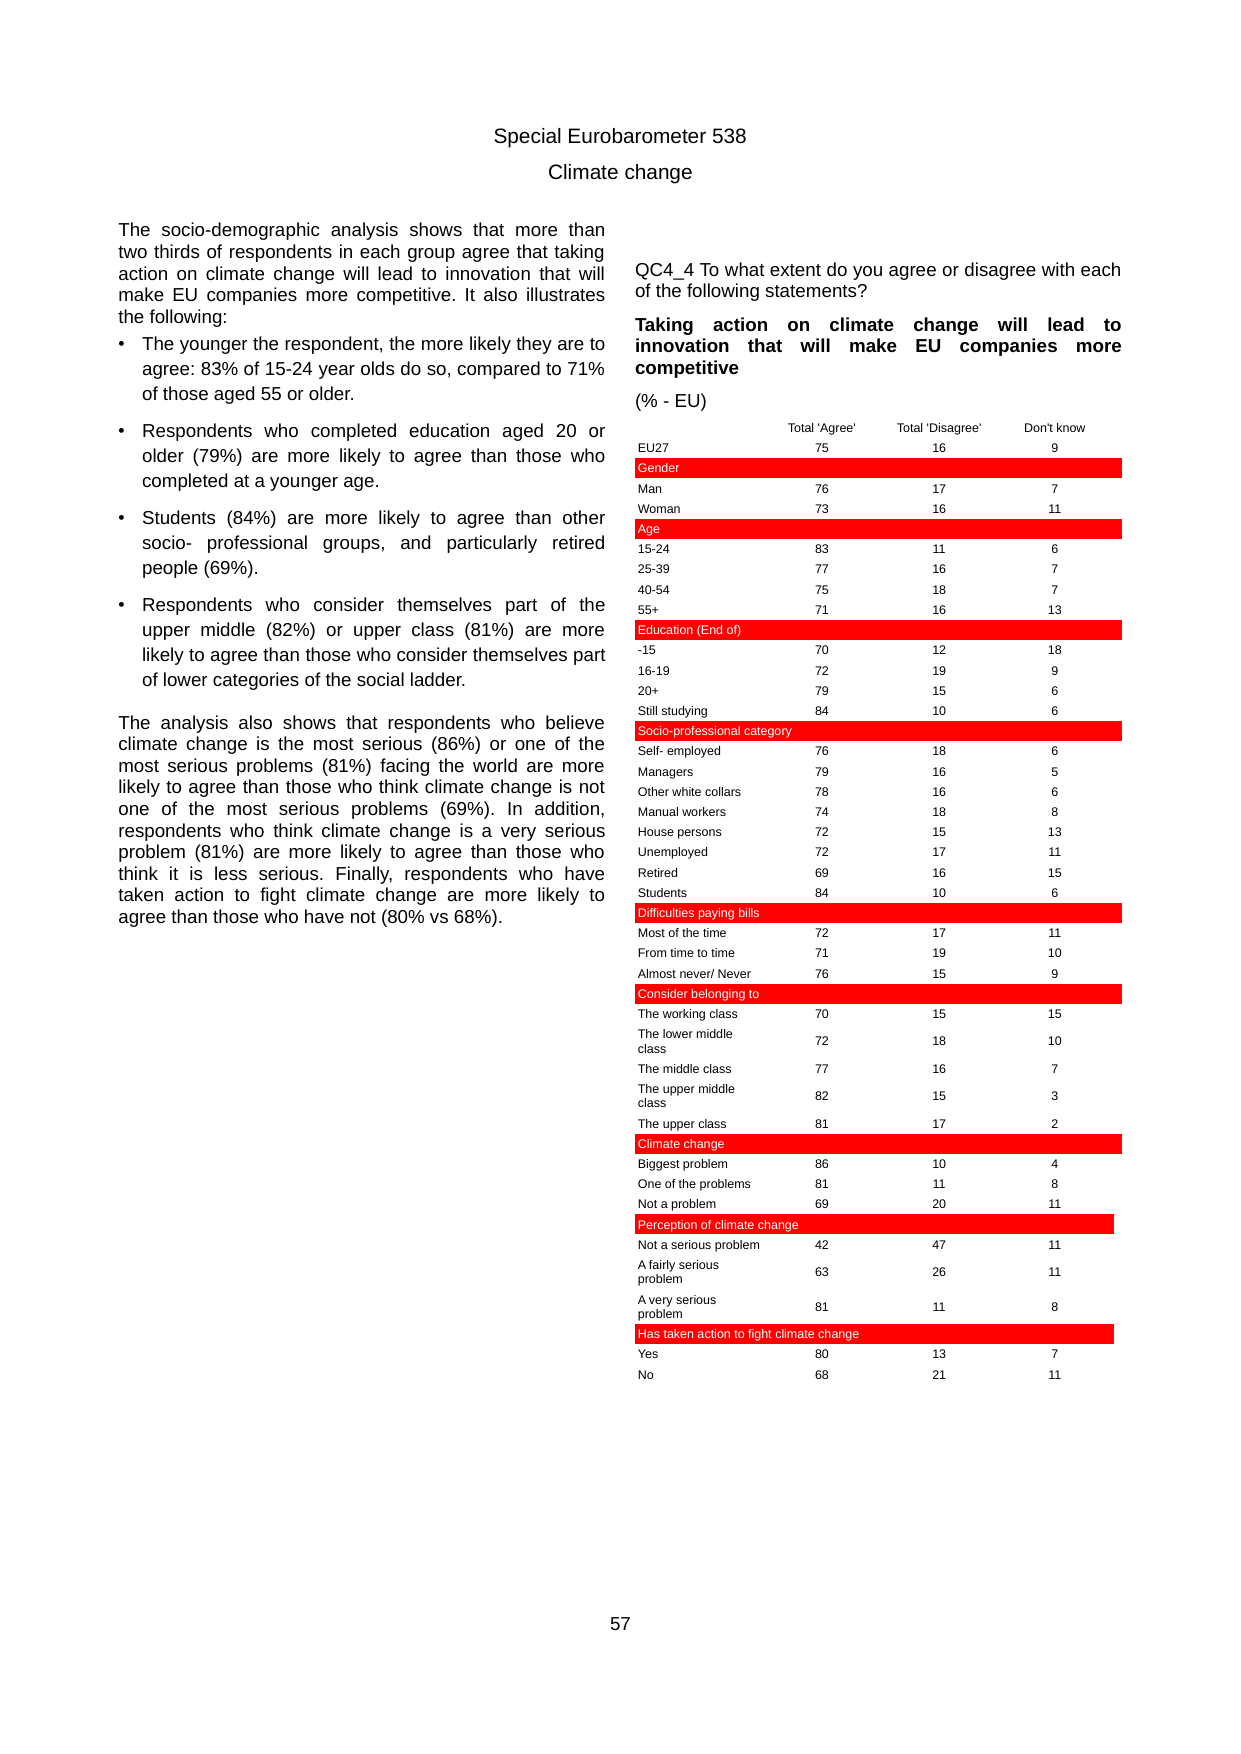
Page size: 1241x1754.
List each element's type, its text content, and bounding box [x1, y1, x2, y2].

table_cell 2 [1000, 1113, 1109, 1133]
table_cell 6 [1000, 680, 1109, 701]
table_cell 10 [1000, 1024, 1109, 1058]
table_cell [1110, 1113, 1122, 1133]
table_cell Has taken action to fight climate change [635, 1324, 1114, 1344]
table_cell [1110, 822, 1122, 842]
table_cell 11 [1000, 1194, 1109, 1214]
table_cell A very serious problem [635, 1289, 765, 1324]
table_cell [1110, 1154, 1122, 1174]
table_cell 16 [878, 499, 1000, 519]
table_cell 12 [878, 640, 1000, 660]
table_cell 5 [1000, 761, 1109, 781]
table_cell 8 [1000, 802, 1109, 822]
table_cell 15 [878, 1004, 1000, 1024]
table_cell 6 [1000, 741, 1109, 761]
table_cell From time to time [635, 943, 765, 963]
list Students (84%) are more likely to agree than other socio- professional groups, and particularly retired people (69%). [118, 507, 605, 578]
table_cell 7 [1000, 478, 1109, 498]
table_cell 11 [878, 1174, 1000, 1194]
table_cell The upper middle class [635, 1079, 765, 1113]
table_cell [1110, 1344, 1122, 1364]
table_cell 72 [765, 1024, 878, 1058]
table_cell [1110, 1059, 1122, 1079]
table_cell Still studying [635, 701, 765, 721]
table_header Total 'Agree' [765, 418, 878, 438]
table_cell [1110, 680, 1122, 701]
table_cell 77 [765, 559, 878, 579]
table_cell Perception of climate change [635, 1214, 1114, 1234]
table_cell A fairly serious problem [635, 1255, 765, 1289]
table_header [1110, 418, 1122, 438]
table_cell [1110, 963, 1122, 983]
table_cell Almost never/ Never [635, 963, 765, 983]
table_cell 19 [878, 660, 1000, 680]
table_cell [1110, 1364, 1122, 1384]
table_cell [1110, 1079, 1122, 1113]
table_cell 16 [878, 559, 1000, 579]
table_cell [1110, 438, 1122, 458]
table_cell 18 [878, 741, 1000, 761]
table_cell [1110, 1174, 1122, 1194]
table_cell House persons [635, 822, 765, 842]
table_cell [1110, 539, 1122, 559]
table_cell [1110, 883, 1122, 903]
table_cell 79 [765, 680, 878, 701]
table_cell [1110, 559, 1122, 579]
table_cell The upper class [635, 1113, 765, 1133]
table_cell 11 [878, 539, 1000, 559]
text Taking action on climate change will lead to innovation that will make EU companies more competitive [635, 314, 1122, 378]
table_cell 6 [1000, 781, 1109, 802]
table_cell Woman [635, 499, 765, 519]
table_cell Other white collars [635, 781, 765, 802]
table_cell 72 [765, 842, 878, 862]
table_cell 15-24 [635, 539, 765, 559]
list The younger the respondent, the more likely they are to agree: 83% of 15-24 year olds do so, compared to 71% of those aged 55 or older. [118, 333, 605, 404]
text The socio-demographic analysis shows that more than two thirds of respondents in each group agree that taking action on climate change will lead to innovation that will make EU companies more competitive. It also illustrates the following: [118, 219, 605, 327]
table_cell 47 [878, 1235, 1000, 1255]
table_cell [1110, 802, 1122, 822]
table_cell 3 [1000, 1079, 1109, 1113]
table_cell 71 [765, 943, 878, 963]
table_cell 9 [1000, 660, 1109, 680]
table_cell [1110, 701, 1122, 721]
table_cell 11 [1000, 499, 1109, 519]
table_cell Socio-professional category [635, 721, 1122, 741]
table_cell 9 [1000, 963, 1109, 983]
table_cell [1110, 600, 1122, 620]
table_cell [1110, 761, 1122, 781]
table_cell 10 [878, 883, 1000, 903]
table_cell 8 [1000, 1174, 1109, 1194]
table_cell [1110, 660, 1122, 680]
table_cell [1110, 862, 1122, 882]
table_cell [1110, 781, 1122, 802]
table_cell [1110, 741, 1122, 761]
list Respondents who consider themselves part of the upper middle (82%) or upper class (81%) are more likely to agree than those who consider themselves part of lower categories of the social ladder. [118, 594, 605, 690]
table_cell 7 [1000, 1344, 1109, 1364]
table_cell 18 [878, 579, 1000, 599]
table_cell 80 [765, 1344, 878, 1364]
table_cell 83 [765, 539, 878, 559]
table_cell The lower middle class [635, 1024, 765, 1058]
table_cell 9 [1000, 438, 1109, 458]
table_header Don't know [1000, 418, 1109, 438]
table_cell 72 [765, 822, 878, 842]
table_cell 17 [878, 478, 1000, 498]
table_cell [1110, 1194, 1122, 1214]
table_cell Biggest problem [635, 1154, 765, 1174]
table_cell 42 [765, 1235, 878, 1255]
table_cell [1114, 1214, 1122, 1234]
table_cell 16 [878, 761, 1000, 781]
table_cell 6 [1000, 701, 1109, 721]
table_cell 16-19 [635, 660, 765, 680]
table_cell 21 [878, 1364, 1000, 1384]
table_cell 15 [878, 963, 1000, 983]
table_header Total 'Disagree' [878, 418, 1000, 438]
table_cell 81 [765, 1174, 878, 1194]
table_cell [1110, 1289, 1122, 1324]
table_cell 15 [878, 822, 1000, 842]
table_cell 84 [765, 701, 878, 721]
table_cell 11 [1000, 1364, 1109, 1384]
table_cell 11 [1000, 1255, 1109, 1289]
table_cell 6 [1000, 883, 1109, 903]
table_cell [1110, 640, 1122, 660]
table_cell Consider belonging to [635, 984, 1122, 1004]
table_cell 18 [878, 802, 1000, 822]
table_cell 17 [878, 923, 1000, 943]
table_cell 7 [1000, 559, 1109, 579]
table_cell 75 [765, 438, 878, 458]
table_cell Manual workers [635, 802, 765, 822]
table_cell 74 [765, 802, 878, 822]
table_cell 76 [765, 478, 878, 498]
table_cell -15 [635, 640, 765, 660]
table_cell 81 [765, 1113, 878, 1133]
table_cell Unemployed [635, 842, 765, 862]
text QC4_4 To what extent do you agree or disagree with each of the following statements? [635, 259, 1122, 302]
table_cell 18 [1000, 640, 1109, 660]
table_cell Education (End of) [635, 620, 1122, 640]
table_cell Not a serious problem [635, 1235, 765, 1255]
table_cell 15 [1000, 862, 1109, 882]
table_cell 16 [878, 1059, 1000, 1079]
table_cell [1110, 579, 1122, 599]
table_cell 17 [878, 1113, 1000, 1133]
table_cell 4 [1000, 1154, 1109, 1174]
table_cell [1114, 1324, 1122, 1344]
table_cell 70 [765, 1004, 878, 1024]
table_cell Gender [635, 458, 1122, 478]
table_cell 86 [765, 1154, 878, 1174]
table_cell Managers [635, 761, 765, 781]
list Respondents who completed education aged 20 or older (79%) are more likely to agree than those who completed at a younger age. [118, 420, 605, 491]
table_cell 11 [1000, 923, 1109, 943]
table_cell [1110, 478, 1122, 498]
table_cell Difficulties paying bills [635, 903, 1122, 923]
table_cell 40-54 [635, 579, 765, 599]
table_cell 76 [765, 963, 878, 983]
table_cell 68 [765, 1364, 878, 1384]
table_cell [1110, 1255, 1122, 1289]
table_cell 20+ [635, 680, 765, 701]
table_cell Climate change [635, 1134, 1122, 1154]
table_cell 18 [878, 1024, 1000, 1058]
table_cell 55+ [635, 600, 765, 620]
table_cell [1110, 1235, 1122, 1255]
table_cell 25-39 [635, 559, 765, 579]
table_cell Retired [635, 862, 765, 882]
table_cell 11 [1000, 1235, 1109, 1255]
table_cell 10 [878, 701, 1000, 721]
table_cell 81 [765, 1289, 878, 1324]
table_cell 20 [878, 1194, 1000, 1214]
table_cell Most of the time [635, 923, 765, 943]
table_cell 72 [765, 660, 878, 680]
table_cell Self- employed [635, 741, 765, 761]
table_cell 82 [765, 1079, 878, 1113]
table_cell 13 [878, 1344, 1000, 1364]
table_cell [1110, 499, 1122, 519]
table_cell 75 [765, 579, 878, 599]
table_cell 15 [878, 1079, 1000, 1113]
table_cell 15 [1000, 1004, 1109, 1024]
table_cell EU27 [635, 438, 765, 458]
table_cell No [635, 1364, 765, 1384]
table_cell 8 [1000, 1289, 1109, 1324]
table_cell 26 [878, 1255, 1000, 1289]
table_cell The middle class [635, 1059, 765, 1079]
table_cell Age [635, 519, 1122, 539]
table_cell 71 [765, 600, 878, 620]
table_cell 77 [765, 1059, 878, 1079]
table_cell 78 [765, 781, 878, 802]
table_cell The working class [635, 1004, 765, 1024]
table_cell [1110, 842, 1122, 862]
table_cell 13 [1000, 822, 1109, 842]
table_cell 70 [765, 640, 878, 660]
table_cell 69 [765, 1194, 878, 1214]
table_cell 16 [878, 781, 1000, 802]
table_cell 16 [878, 600, 1000, 620]
table_cell 6 [1000, 539, 1109, 559]
table_cell 16 [878, 438, 1000, 458]
table_cell 63 [765, 1255, 878, 1289]
table_cell One of the problems [635, 1174, 765, 1194]
table_cell Not a problem [635, 1194, 765, 1214]
table_cell 19 [878, 943, 1000, 963]
table_cell 11 [878, 1289, 1000, 1324]
table_cell 84 [765, 883, 878, 903]
table_cell 15 [878, 680, 1000, 701]
table_cell [1110, 1004, 1122, 1024]
table_cell Students [635, 883, 765, 903]
table_cell 10 [1000, 943, 1109, 963]
table_cell [1110, 1024, 1122, 1058]
table_cell 7 [1000, 1059, 1109, 1079]
text The analysis also shows that respondents who believe climate change is the most serious (86%) or one of the most serious problems (81%) facing the world are more likely to agree than those who think climate change is not one of the most serious problems (69%). In addition, respondents who think climate change is a very serious problem (81%) are more likely to agree than those who think it is less serious. Finally, respondents who have taken action to fight climate change are more likely to agree than those who have not (80% vs 68%). [118, 712, 605, 927]
table_cell 76 [765, 741, 878, 761]
table_cell 69 [765, 862, 878, 882]
table_cell 11 [1000, 842, 1109, 862]
table_cell [1110, 923, 1122, 943]
table_header [635, 418, 765, 438]
table_cell 7 [1000, 579, 1109, 599]
table_cell Yes [635, 1344, 765, 1364]
table_cell 73 [765, 499, 878, 519]
table_cell Man [635, 478, 765, 498]
table_cell 17 [878, 842, 1000, 862]
table_cell 79 [765, 761, 878, 781]
text (% - EU) [635, 390, 1122, 412]
table_cell 10 [878, 1154, 1000, 1174]
table_cell 72 [765, 923, 878, 943]
table_cell 13 [1000, 600, 1109, 620]
table_cell 16 [878, 862, 1000, 882]
table_cell [1110, 943, 1122, 963]
